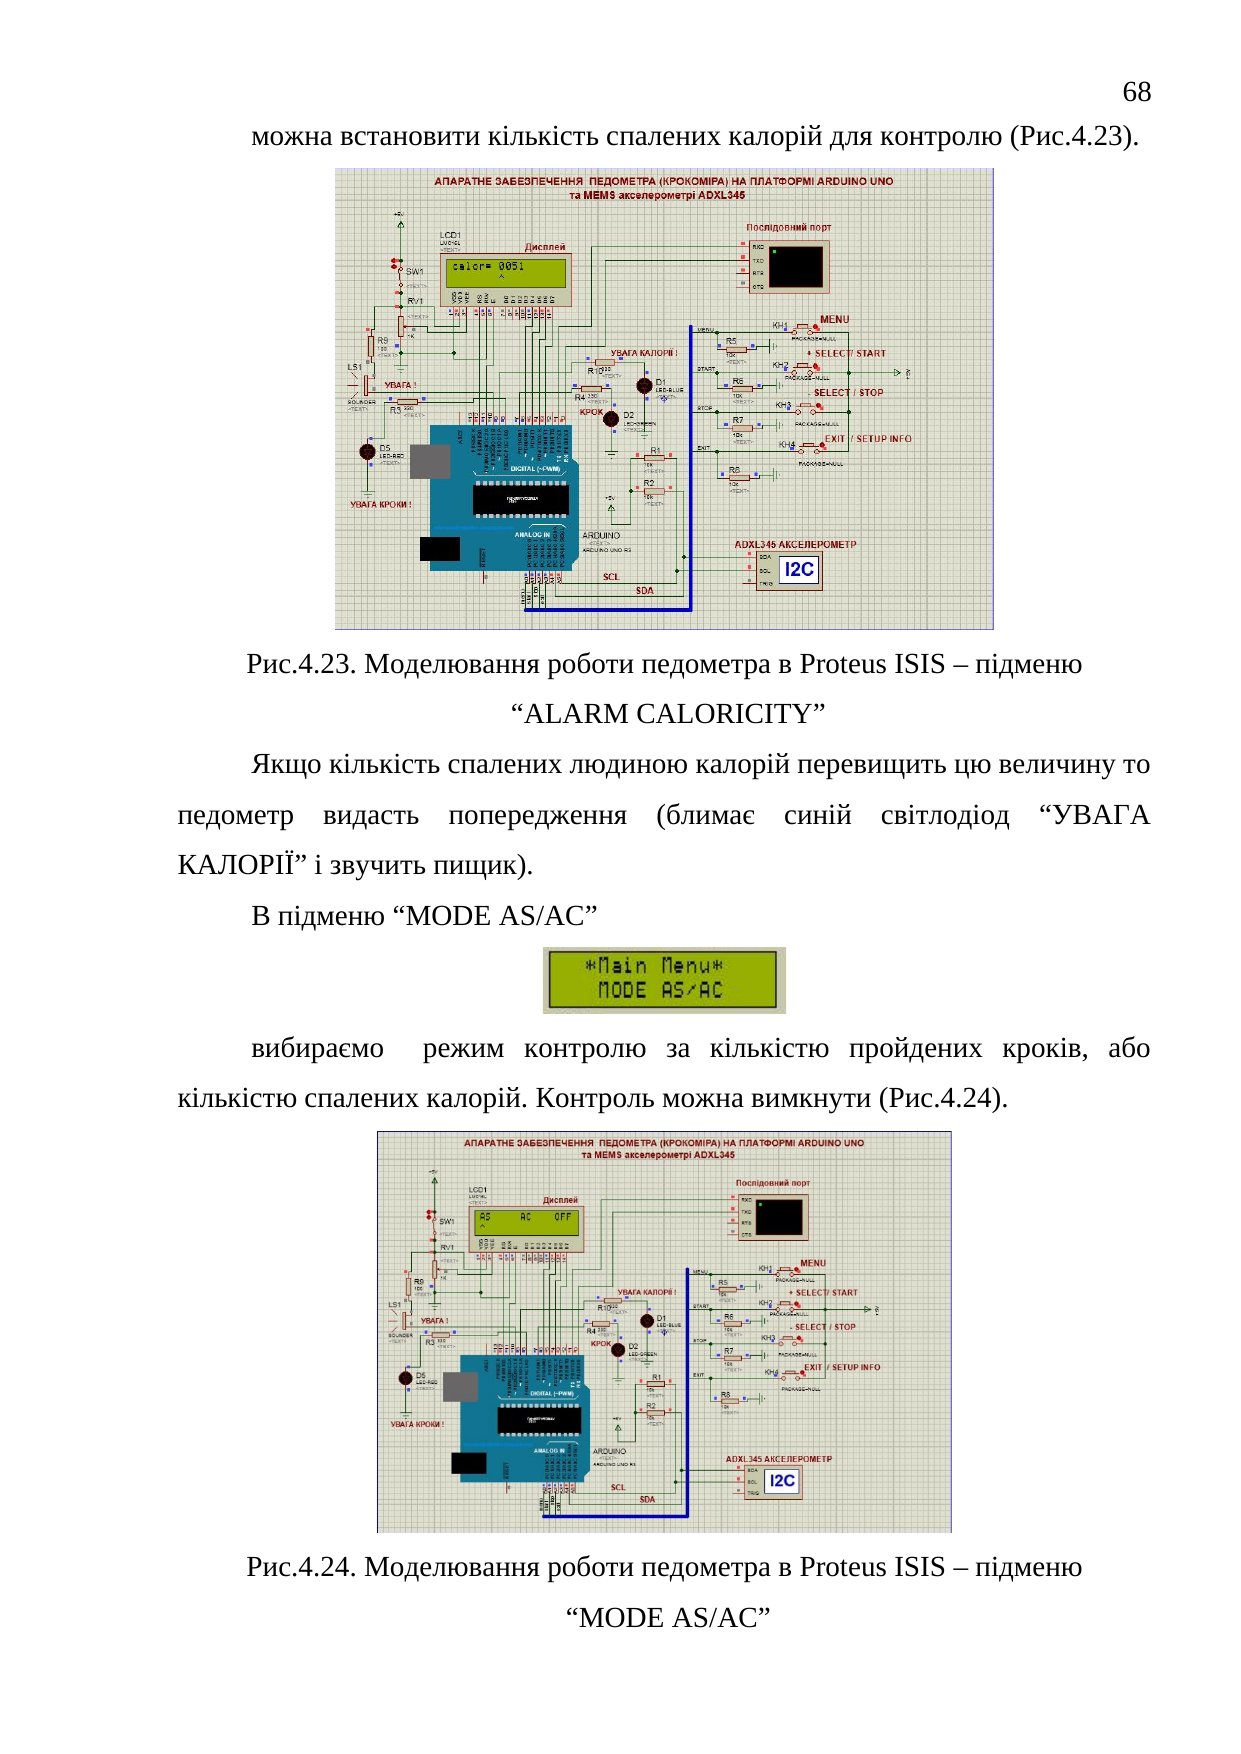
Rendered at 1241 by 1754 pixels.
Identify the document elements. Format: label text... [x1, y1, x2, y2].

text Рис.4.24. Моделювання роботи педометра в Proteus ISIS – підменю [177, 1549, 1152, 1583]
picture [542, 947, 787, 1014]
text Якщо кількість спалених людиною калорій перевищить цю величину то педометр видасть попередження (блимає синій світлодіод “УВАГА КАЛОРІЇ” і звучить пищик). [177, 747, 1152, 881]
text “ALARM CALORICITY” [177, 696, 1152, 730]
text В підменю “MODE AS/AC” [177, 898, 1152, 931]
text можна встановити кількість спалених калорій для контролю (Рис.4.23). [177, 118, 1152, 152]
text “MODE AS/AC” [177, 1600, 1152, 1633]
picture [376, 1131, 952, 1533]
picture [335, 168, 994, 630]
text Рис.4.23. Моделювання роботи педометра в Proteus ISIS – підменю [177, 646, 1152, 679]
text вибираємо режим контролю за кількістю пройдених кроків, або кількістю спалених калорій. Контроль можна вимкнути (Рис.4.24). [177, 1030, 1152, 1114]
